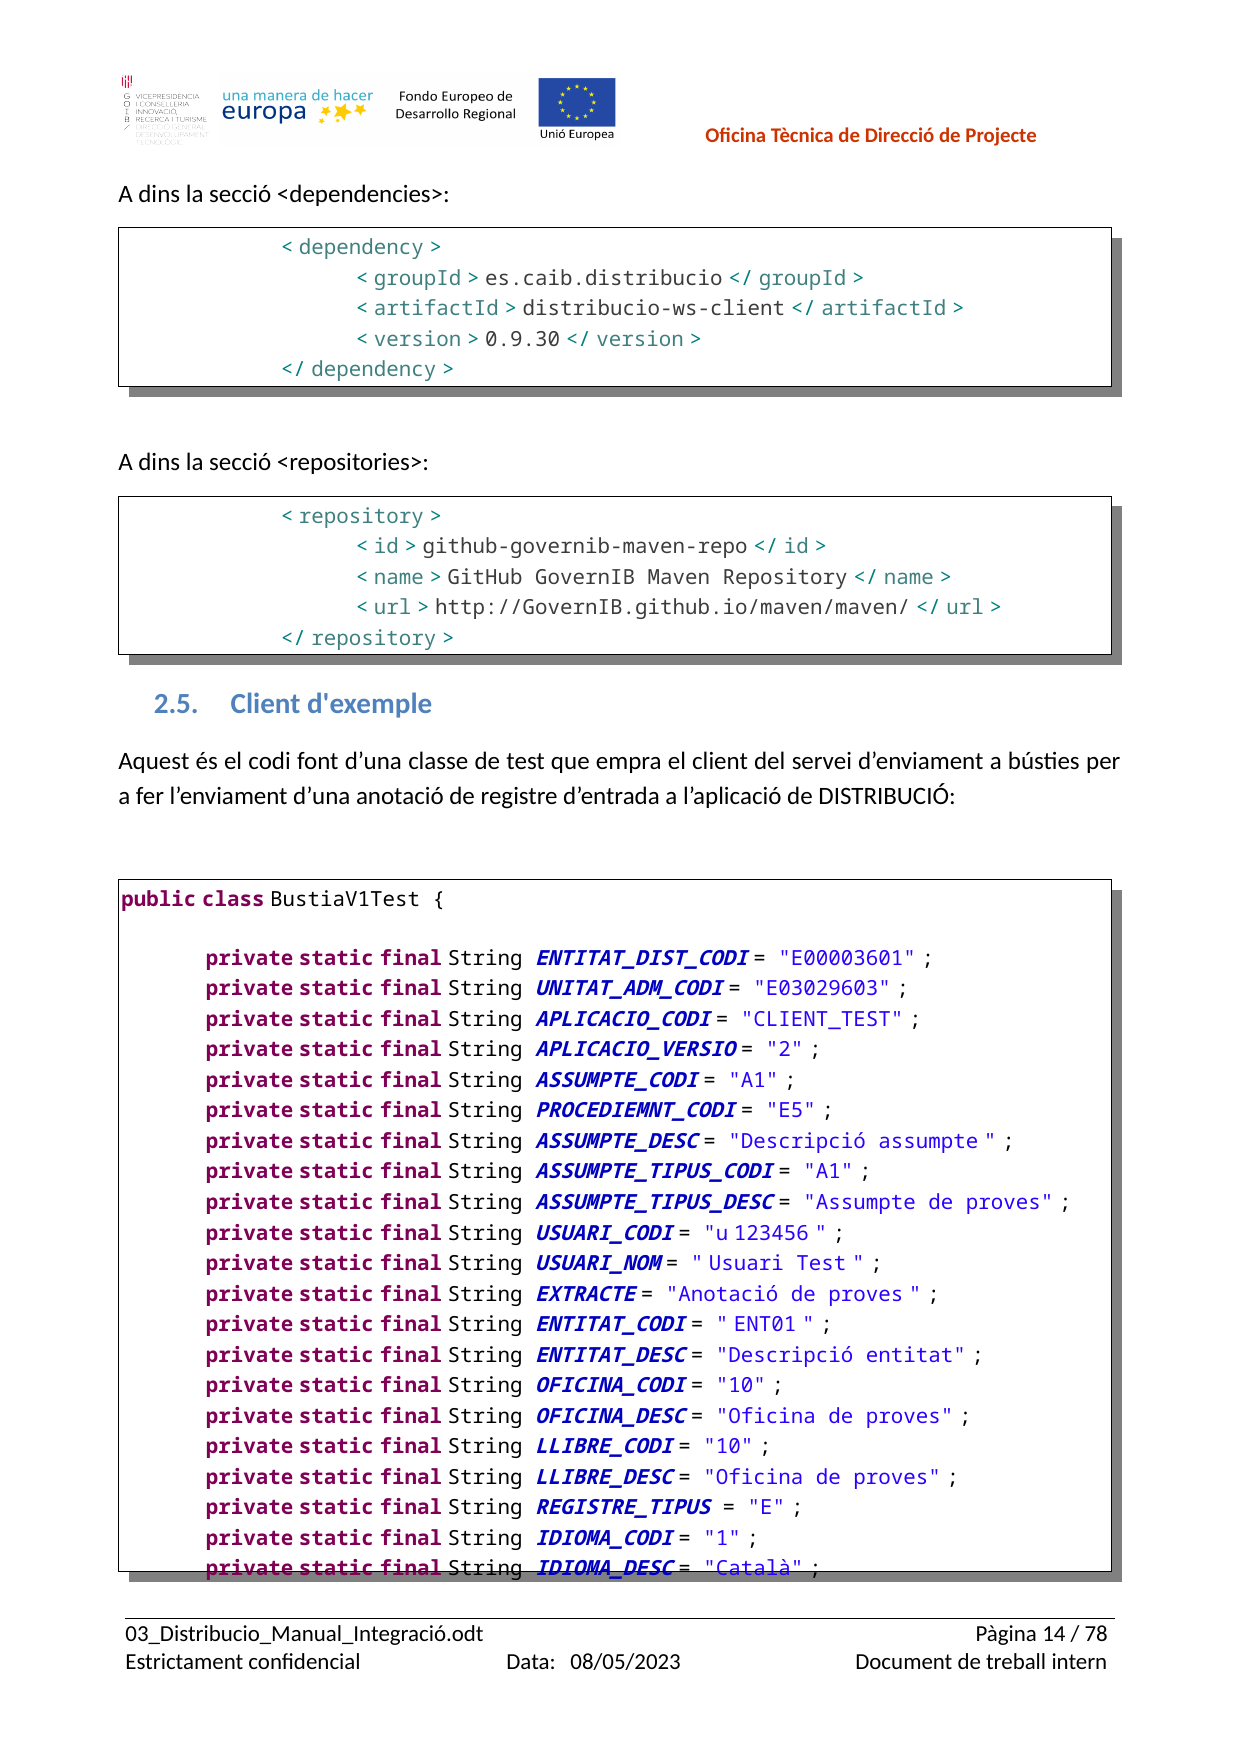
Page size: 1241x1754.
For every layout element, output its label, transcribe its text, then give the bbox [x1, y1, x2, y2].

text private static final String EXTRACTE = "Anotació de proves " ; [119, 1274, 1111, 1304]
text private static final String USUARI_NOM = " Usuari Test " ; [119, 1243, 1111, 1274]
picture [219, 73, 621, 147]
text private static final String REGISTRE_TIPUS = "E" ; [119, 1487, 1111, 1518]
text private static final String ENTITAT_DESC = "Descripció entitat" ; [119, 1335, 1111, 1365]
subtitle Client d'exemple [153, 686, 1122, 721]
text < version > 0.9.30 </ version > [119, 319, 1111, 349]
text </ repository > [119, 618, 1111, 654]
text private static final String OFICINA_DESC = "Oficina de proves" ; [119, 1396, 1111, 1426]
text public class BustiaV1Test { [119, 880, 1111, 913]
text A dins la secció <dependencies>: [118, 178, 1122, 208]
text private static final String APLICACIO_CODI = "CLIENT_TEST" ; [119, 999, 1111, 1029]
text private static final String ASSUMPTE_TIPUS_CODI = "A1" ; [119, 1152, 1111, 1182]
text < artifactId > distribucio-ws-client </ artifactId > [119, 288, 1111, 319]
text private static final String LLIBRE_CODI = "10" ; [119, 1426, 1111, 1457]
text private static final String UNITAT_ADM_CODI = "E03029603" ; [119, 968, 1111, 999]
text private static final String LLIBRE_DESC = "Oficina de proves" ; [119, 1457, 1111, 1487]
text private static final String PROCEDIEMNT_CODI = "E5" ; [119, 1091, 1111, 1121]
picture [118, 73, 213, 147]
text Aquest és el codi font d’una classe de test que empra el client del servei d’enviament a bústies per a fer l’enviament d’una anotació de registre d’entrada a l’aplicació de DISTRIBUCIÓ: [118, 745, 1122, 810]
text < url > http://GovernIB.github.io/maven/maven/ </ url > [119, 587, 1111, 618]
text private static final String IDIOMA_DESC = "Català" ; [119, 1548, 1111, 1571]
text private static final String ASSUMPTE_CODI = "A1" ; [119, 1060, 1111, 1091]
text A dins la secció <repositories>: [118, 446, 1122, 477]
text private static final String OFICINA_CODI = "10" ; [119, 1365, 1111, 1396]
text private static final String ENTITAT_DIST_CODI = "E00003601" ; [119, 938, 1111, 968]
text private static final String ASSUMPTE_DESC = "Descripció assumpte " ; [119, 1121, 1111, 1152]
text < groupId > es.caib.distribucio </ groupId > [119, 258, 1111, 288]
text private static final String ENTITAT_CODI = " ENT01 " ; [119, 1304, 1111, 1335]
text < repository > [119, 497, 1111, 526]
text < name > GitHub GovernIB Maven Repository </ name > [119, 557, 1111, 587]
text private static final String USUARI_CODI = "u 123456 " ; [119, 1213, 1111, 1243]
text private static final String APLICACIO_VERSIO = "2" ; [119, 1029, 1111, 1060]
text </ dependency > [119, 349, 1111, 386]
text private static final String ASSUMPTE_TIPUS_DESC = "Assumpte de proves" ; [119, 1182, 1111, 1213]
text < id > github-governib-maven-repo </ id > [119, 526, 1111, 557]
text < dependency > [119, 228, 1111, 258]
text private static final String IDIOMA_CODI = "1" ; [119, 1518, 1111, 1548]
